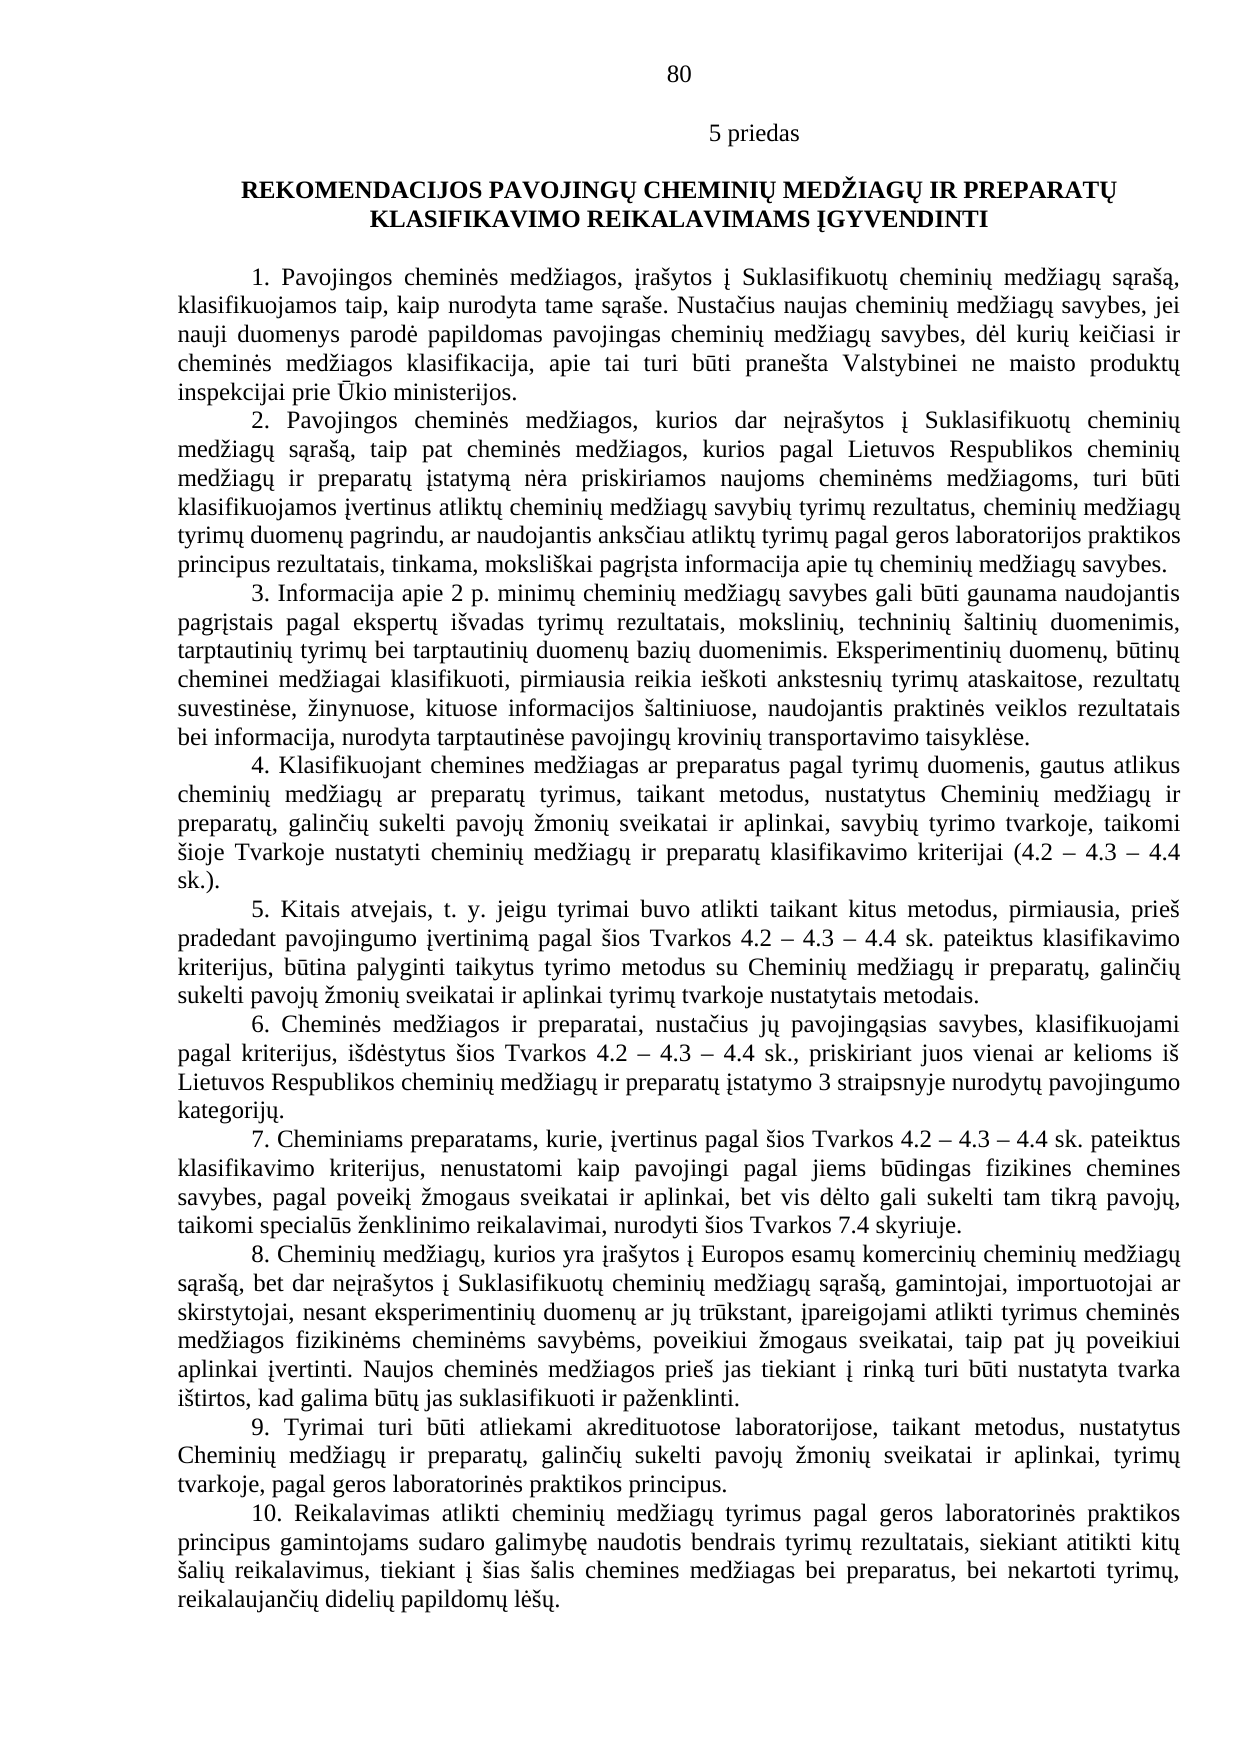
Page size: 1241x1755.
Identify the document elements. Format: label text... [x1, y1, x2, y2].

text 10. Reikalavimas atlikti cheminių medžiagų tyrimus pagal geros laboratorinės praktikos principus gamintojams sudaro galimybę naudotis bendrais tyrimų rezultatais, siekiant atitikti kitų šalių reikalavimus, tiekiant į šias šalis chemines medžiagas bei preparatus, bei nekartoti tyrimų, reikalaujančių didelių papildomų lėšų. [177, 1498, 1181, 1613]
text 4. Klasifikuojant chemines medžiagas ar preparatus pagal tyrimų duomenis, gautus atlikus cheminių medžiagų ar preparatų tyrimus, taikant metodus, nustatytus Cheminių medžiagų ir preparatų, galinčių sukelti pavojų žmonių sveikatai ir aplinkai, savybių tyrimo tvarkoje, taikomi šioje Tvarkoje nustatyti cheminių medžiagų ir preparatų klasifikavimo kriterijai (4.2 – 4.3 – 4.4 sk.). [177, 751, 1181, 894]
text 5. Kitais atvejais, t. y. jeigu tyrimai buvo atlikti taikant kitus metodus, pirmiausia, prieš pradedant pavojingumo įvertinimą pagal šios Tvarkos 4.2 – 4.3 – 4.4 sk. pateiktus klasifikavimo kriterijus, būtina palyginti taikytus tyrimo metodus su Cheminių medžiagų ir preparatų, galinčių sukelti pavojų žmonių sveikatai ir aplinkai tyrimų tvarkoje nustatytais metodais. [177, 894, 1181, 1009]
text 9. Tyrimai turi būti atliekami akredituotose laboratorijose, taikant metodus, nustatytus Cheminių medžiagų ir preparatų, galinčių sukelti pavojų žmonių sveikatai ir aplinkai, tyrimų tvarkoje, pagal geros laboratorinės praktikos principus. [177, 1412, 1181, 1498]
text 8. Cheminių medžiagų, kurios yra įrašytos į Europos esamų komercinių cheminių medžiagų sąrašą, bet dar neįrašytos į Suklasifikuotų cheminių medžiagų sąrašą, gamintojai, importuotojai ar skirstytojai, nesant eksperimentinių duomenų ar jų trūkstant, įpareigojami atlikti tyrimus cheminės medžiagos fizikinėms cheminėms savybėms, poveikiui žmogaus sveikatai, taip pat jų poveikiui aplinkai įvertinti. Naujos cheminės medžiagos prieš jas tiekiant į rinką turi būti nustatyta tvarka ištirtos, kad galima būtų jas suklasifikuoti ir paženklinti. [177, 1239, 1181, 1412]
text REKOMENDACIJOS PAVOJINGŲ CHEMINIŲ MEDŽIAGŲ IR PREPARATŲ KLASIFIKAVIMO REIKALAVIMAMS ĮGYVENDINTI [177, 176, 1181, 233]
text 2. Pavojingos cheminės medžiagos, kurios dar neįrašytos į Suklasifikuotų cheminių medžiagų sąrašą, taip pat cheminės medžiagos, kurios pagal Lietuvos Respublikos cheminių medžiagų ir preparatų įstatymą nėra priskiriamos naujoms cheminėms medžiagoms, turi būti klasifikuojamos įvertinus atliktų cheminių medžiagų savybių tyrimų rezultatus, cheminių medžiagų tyrimų duomenų pagrindu, ar naudojantis anksčiau atliktų tyrimų pagal geros laboratorijos praktikos principus rezultatais, tinkama, moksliškai pagrįsta informacija apie tų cheminių medžiagų savybes. [177, 406, 1181, 578]
text 3. Informacija apie 2 p. minimų cheminių medžiagų savybes gali būti gaunama naudojantis pagrįstais pagal ekspertų išvadas tyrimų rezultatais, mokslinių, techninių šaltinių duomenimis, tarptautinių tyrimų bei tarptautinių duomenų bazių duomenimis. Eksperimentinių duomenų, būtinų cheminei medžiagai klasifikuoti, pirmiausia reikia ieškoti ankstesnių tyrimų ataskaitose, rezultatų suvestinėse, žinynuose, kituose informacijos šaltiniuose, naudojantis praktinės veiklos rezultatais bei informacija, nurodyta tarptautinėse pavojingų krovinių transportavimo taisyklėse. [177, 578, 1181, 751]
text 1. Pavojingos cheminės medžiagos, įrašytos į Suklasifikuotų cheminių medžiagų sąrašą, klasifikuojamos taip, kaip nurodyta tame sąraše. Nustačius naujas cheminių medžiagų savybes, jei nauji duomenys parodė papildomas pavojingas cheminių medžiagų savybes, dėl kurių keičiasi ir cheminės medžiagos klasifikacija, apie tai turi būti pranešta Valstybinei ne maisto produktų inspekcijai prie Ūkio ministerijos. [177, 262, 1181, 406]
text 5 priedas [177, 118, 1181, 147]
text 7. Cheminiams preparatams, kurie, įvertinus pagal šios Tvarkos 4.2 – 4.3 – 4.4 sk. pateiktus klasifikavimo kriterijus, nenustatomi kaip pavojingi pagal jiems būdingas fizikines chemines savybes, pagal poveikį žmogaus sveikatai ir aplinkai, bet vis dėlto gali sukelti tam tikrą pavojų, taikomi specialūs ženklinimo reikalavimai, nurodyti šios Tvarkos 7.4 skyriuje. [177, 1124, 1181, 1239]
text 6. Cheminės medžiagos ir preparatai, nustačius jų pavojingąsias savybes, klasifikuojami pagal kriterijus, išdėstytus šios Tvarkos 4.2 – 4.3 – 4.4 sk., priskiriant juos vienai ar kelioms iš Lietuvos Respublikos cheminių medžiagų ir preparatų įstatymo 3 straipsnyje nurodytų pavojingumo kategorijų. [177, 1009, 1181, 1124]
